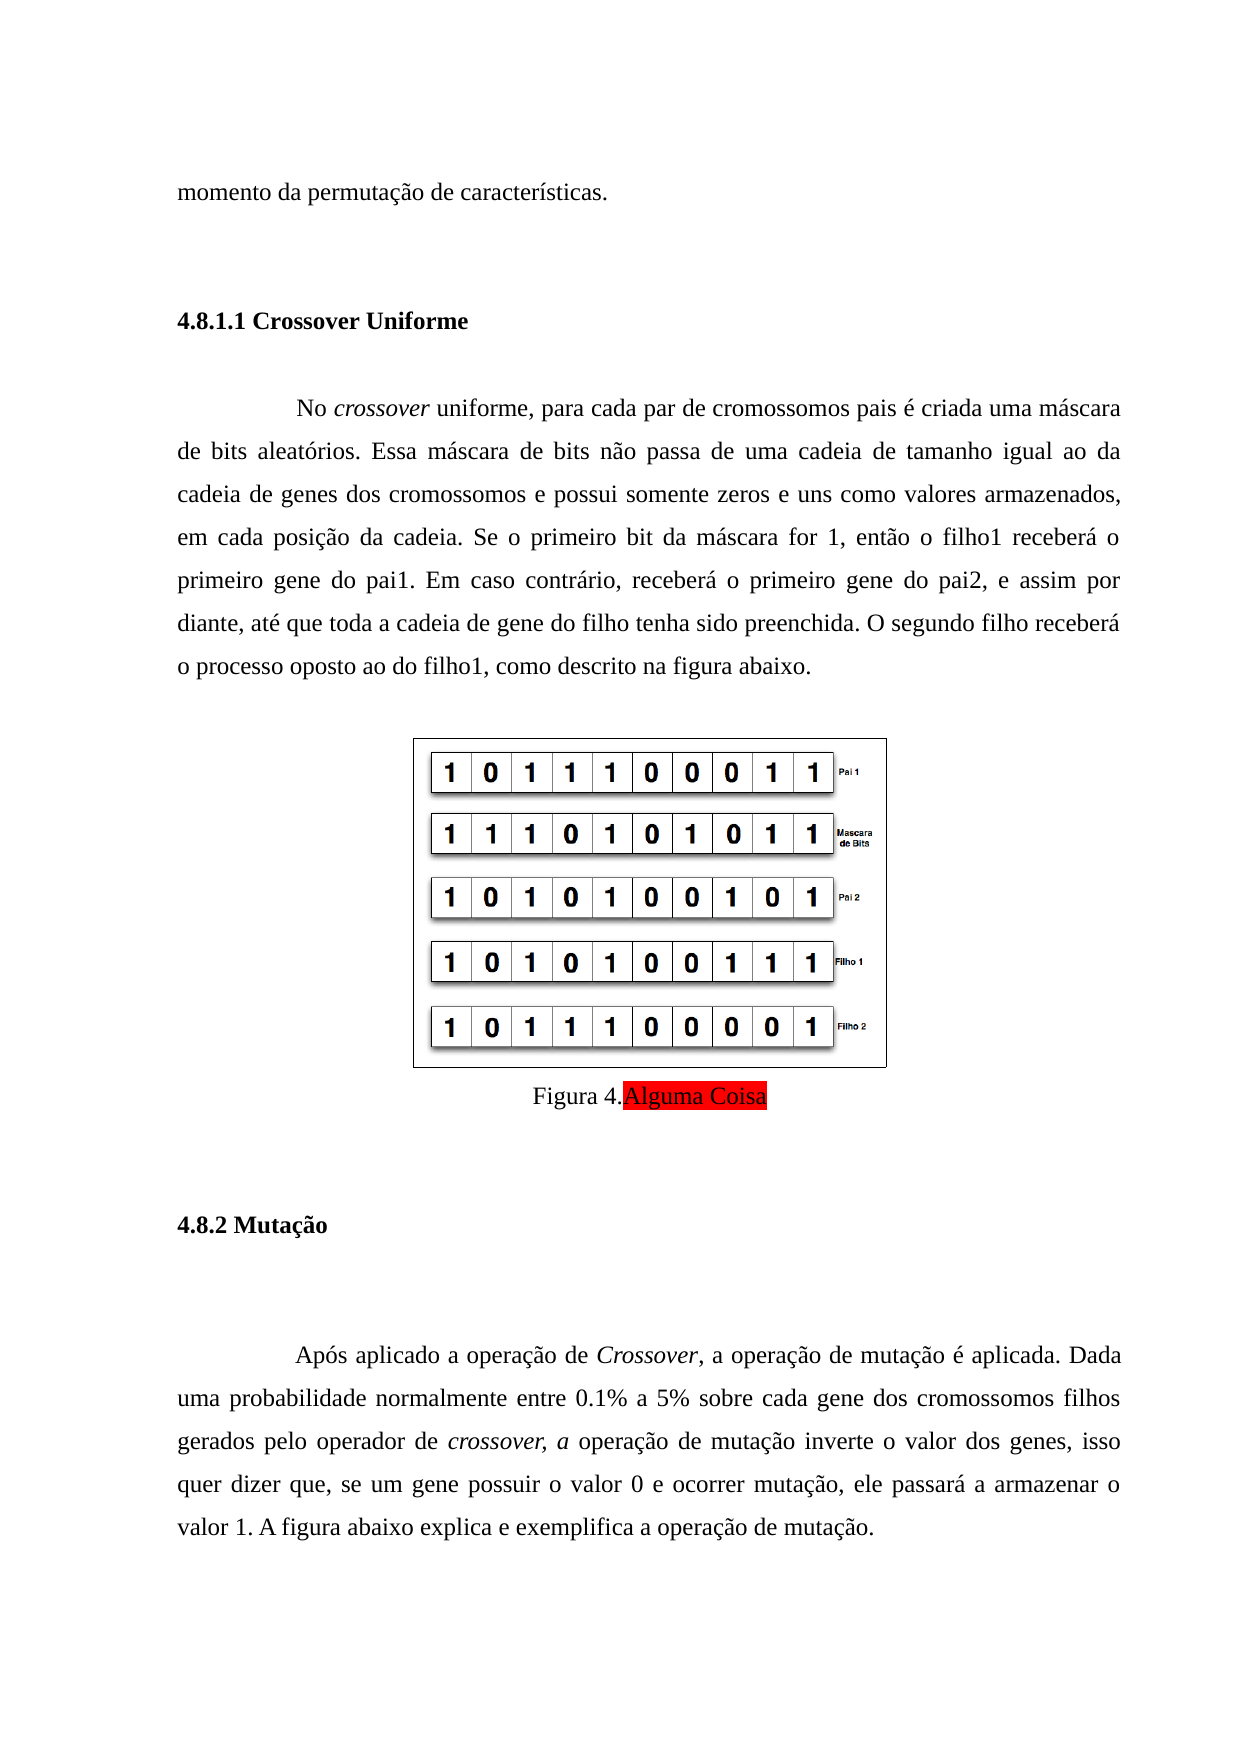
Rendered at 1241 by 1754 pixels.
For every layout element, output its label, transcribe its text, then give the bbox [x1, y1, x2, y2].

text Figura 4.Alguma Coisa [177, 1064, 1122, 1110]
text No crossover uniforme, para cada par de cromossomos pais é criada uma máscara de bits aleatórios. Essa máscara de bits não passa de uma cadeia de tamanho igual ao da cadeia de genes dos cromossomos e possui somente zeros e uns como valores armazenados, em cada posição da cadeia. Se o primeiro bit da máscara for 1, então o filho1 receberá o primeiro gene do pai1. Em caso contrário, receberá o primeiro gene do pai2, e assim por diante, até que toda a cadeia de gene do filho tenha sido preenchida. O segundo filho receberá o processo oposto ao do filho1, como descrito na figura abaixo. [177, 393, 1122, 680]
picture [416, 740, 883, 1064]
text Após aplicado a operação de Crossover, a operação de mutação é aplicada. Dada uma probabilidade normalmente entre 0.1% a 5% sobre cada gene dos cromossomos filhos gerados pelo operador de crossover, a operação de mutação inverte o valor dos genes, isso quer dizer que, se um gene possuir o valor 0 e ocorrer mutação, ele passará a armazenar o valor 1. A figura abaixo explica e exemplifica a operação de mutação. [177, 1340, 1122, 1541]
text momento da permutação de características. [177, 177, 1122, 206]
text 4.8.2 Mutação [177, 1211, 1122, 1239]
text 4.8.1.1 Crossover Uniforme [177, 306, 1122, 335]
